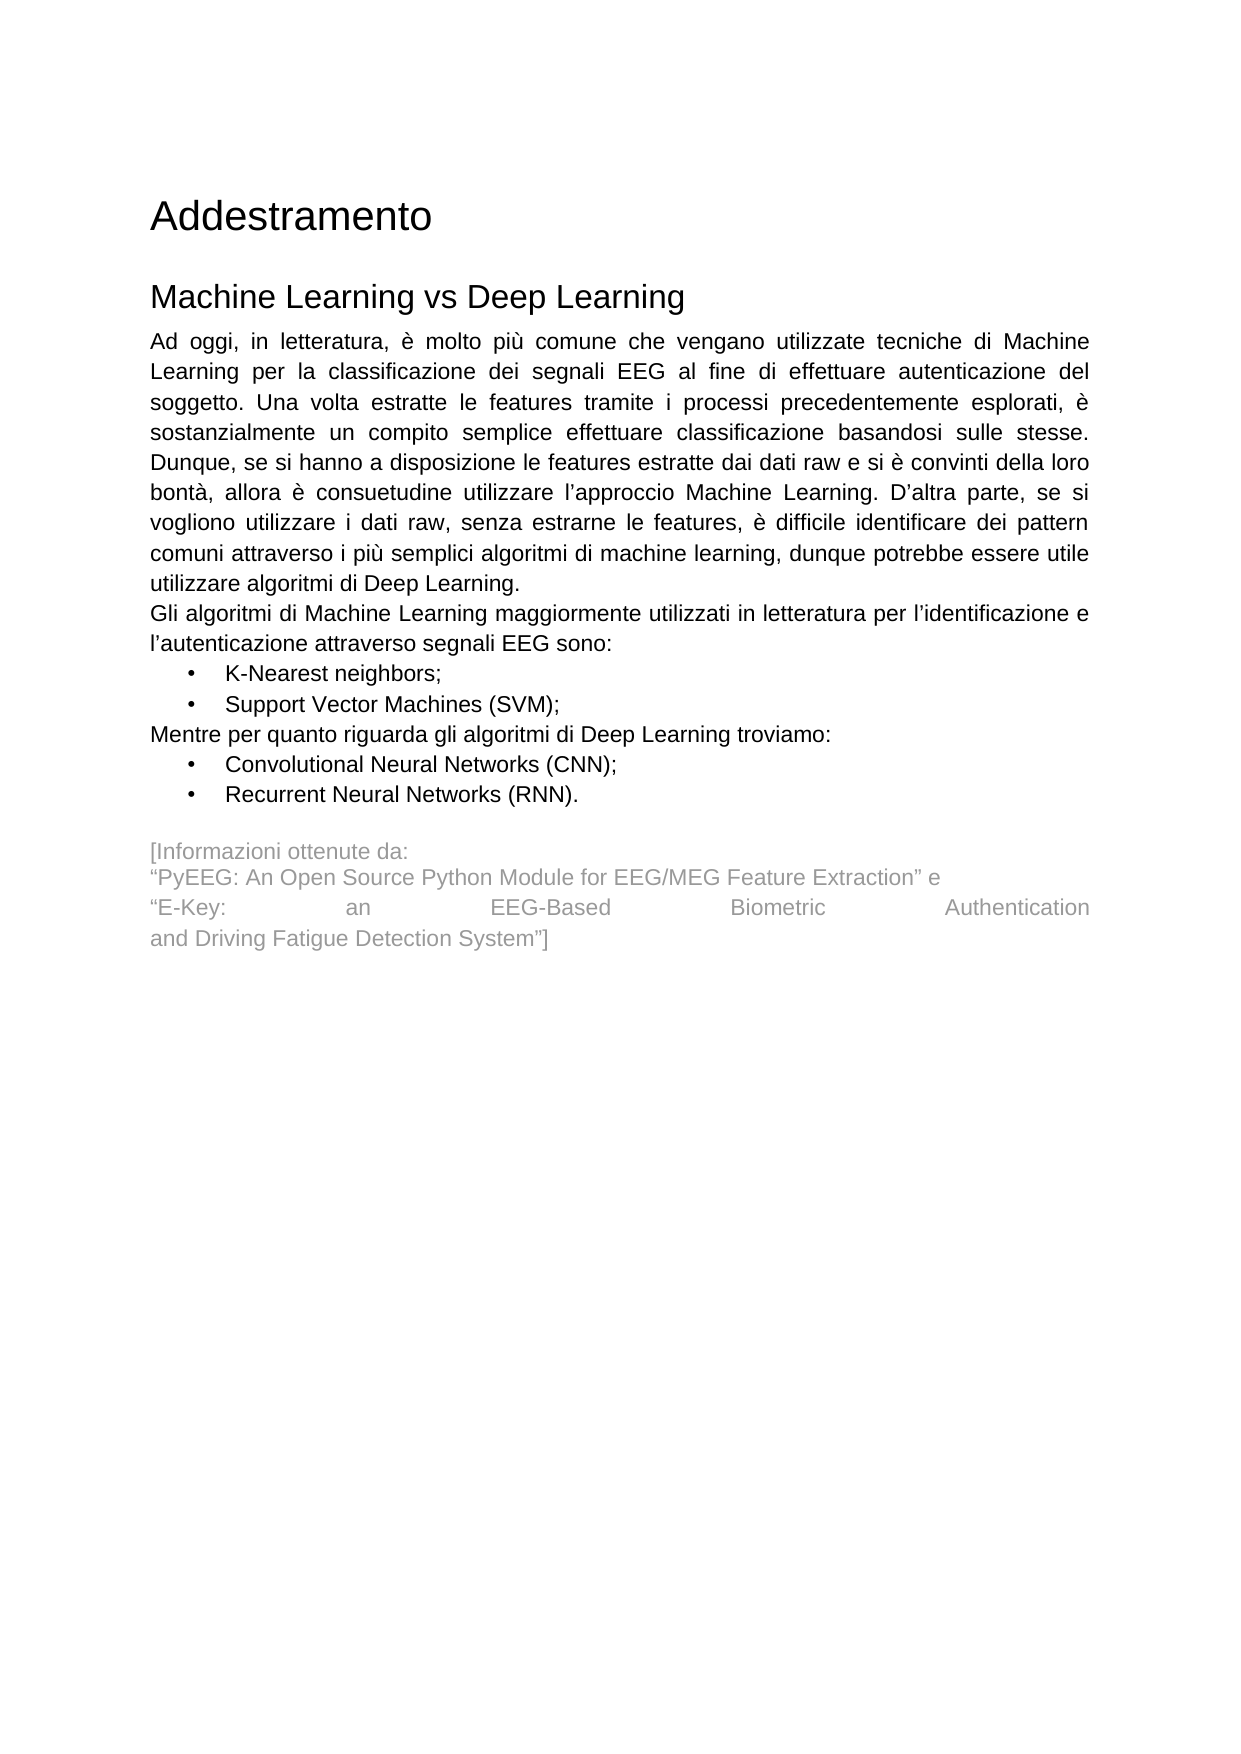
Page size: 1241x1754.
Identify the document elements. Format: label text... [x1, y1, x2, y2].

text [Informazioni ottenute da: [150, 838, 1090, 864]
list Convolutional Neural Networks (CNN); [187, 751, 1090, 777]
list Support Vector Machines (SVM); [187, 691, 1090, 717]
list Recurrent Neural Networks (RNN). [187, 781, 1090, 807]
text Gli algoritmi di Machine Learning maggiormente utilizzati in letteratura per l’identificazione e l’autenticazione attraverso segnali EEG sono: [150, 600, 1090, 656]
text Ad oggi, in letteratura, è molto più comune che vengano utilizzate tecniche di Machine Learning per la classificazione dei segnali EEG al fine di effettuare autenticazione del soggetto. Una volta estratte le features tramite i processi precedentemente esplorati, è sostanzialmente un compito semplice effettuare classificazione basandosi sulle stesse. Dunque, se si hanno a disposizione le features estratte dai dati raw e si è convinti della loro bontà, allora è consuetudine utilizzare l’approccio Machine Learning. D’altra parte, se si vogliono utilizzare i dati raw, senza estrarne le features, è difficile identificare dei pattern comuni attraverso i più semplici algoritmi di machine learning, dunque potrebbe essere utile utilizzare algoritmi di Deep Learning. [150, 328, 1090, 596]
text “PyEEG: An Open Source Python Module for EEG/MEG Feature Extraction” e [150, 864, 1090, 890]
subtitle Machine Learning vs Deep Learning [150, 277, 1090, 316]
text Mentre per quanto riguarda gli algoritmi di Deep Learning troviamo: [150, 721, 1090, 747]
text “E-Key: an EEG-Based Biometric Authentication and Driving Fatigue Detection System”] [150, 894, 1090, 951]
list K-Nearest neighbors; [187, 660, 1090, 687]
subtitle Addestramento [150, 192, 1090, 239]
